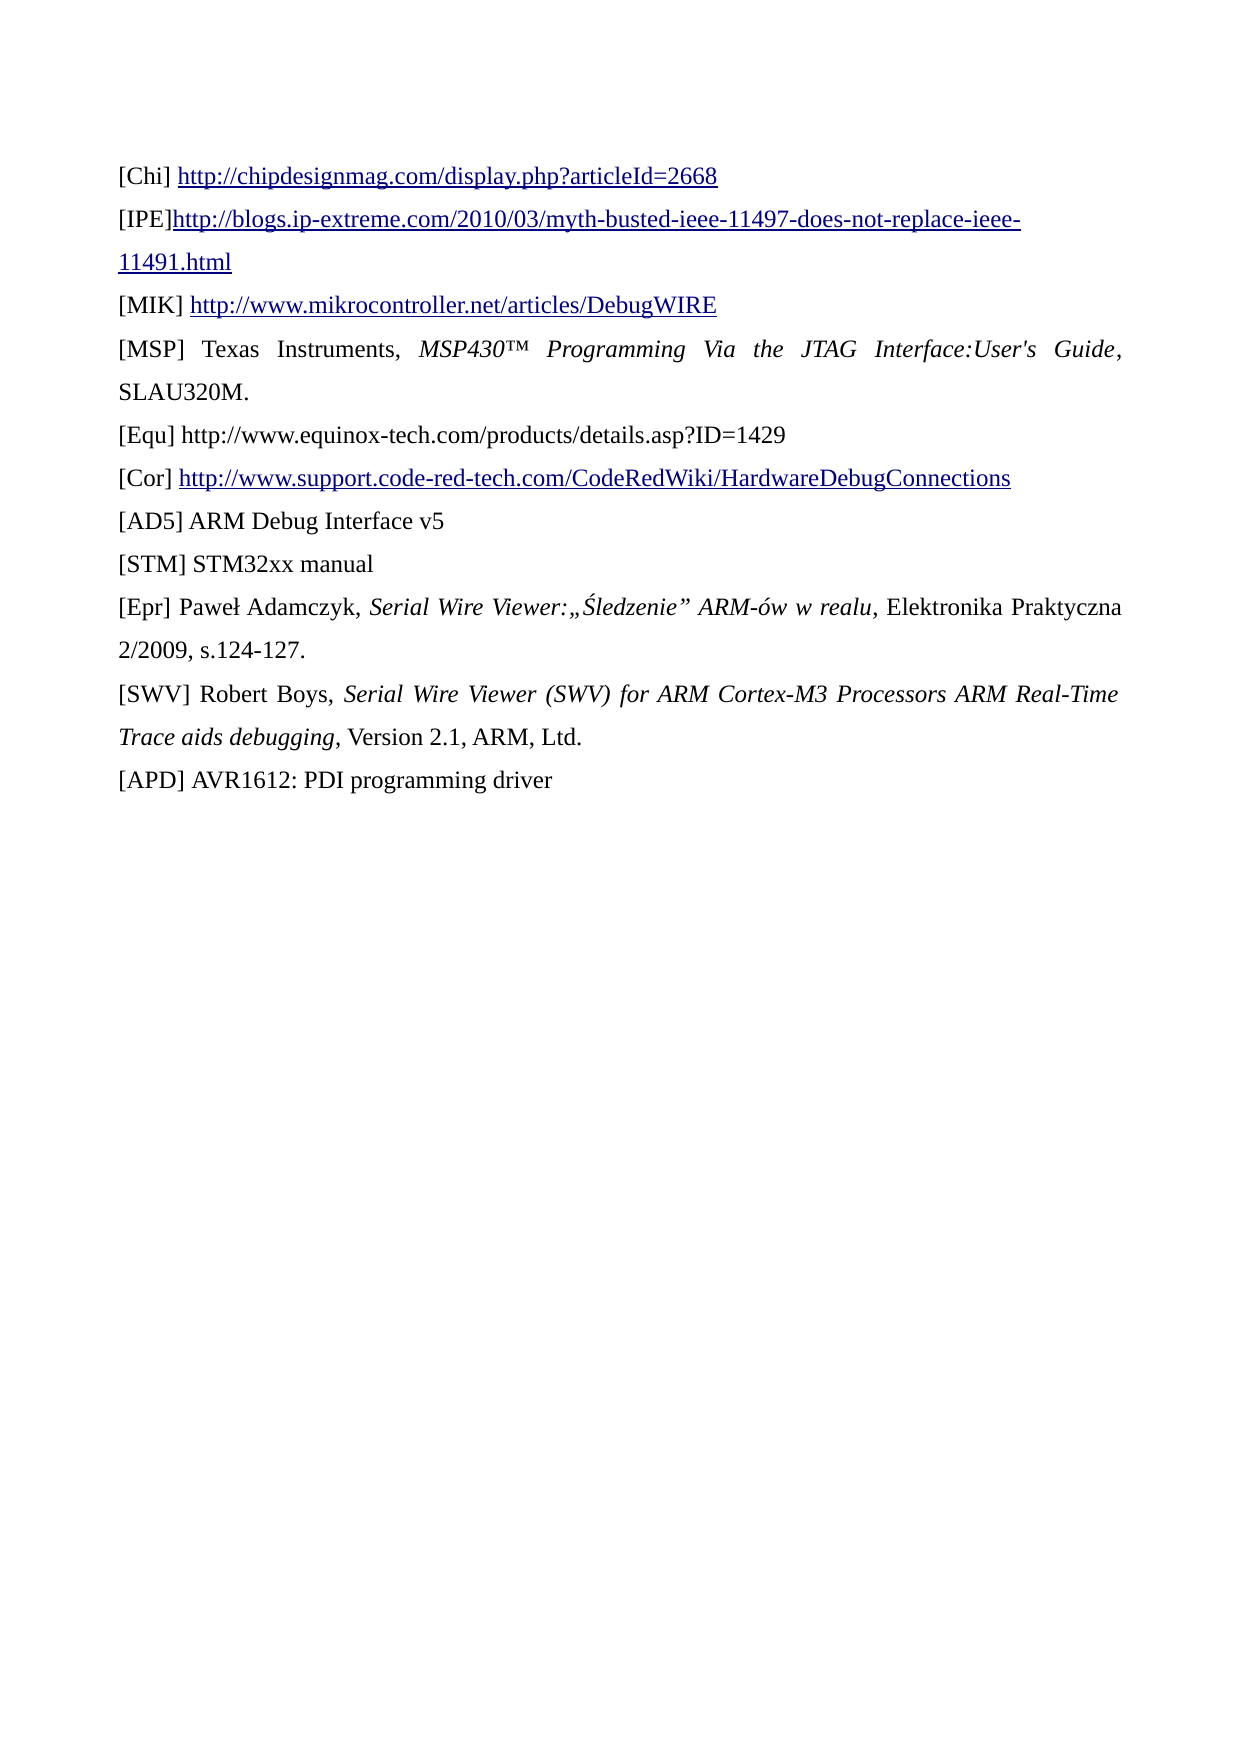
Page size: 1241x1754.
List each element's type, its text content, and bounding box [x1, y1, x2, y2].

text [Equ] http://www.equinox-tech.com/products/details.asp?ID=1429 [118, 420, 1122, 449]
text [Chi] http://chipdesignmag.com/display.php?articleId=2668 [118, 161, 1122, 190]
text [STM] STM32xx manual [118, 549, 1122, 578]
text [IPE]http://blogs.ip-extreme.com/2010/03/myth-busted-ieee-11497-does-not-replace-ieee-11491.html [118, 204, 1122, 276]
text [Cor] http://www.support.code-red-tech.com/CodeRedWiki/HardwareDebugConnections [118, 463, 1122, 492]
text [MIK] http://www.mikrocontroller.net/articles/DebugWIRE [118, 291, 1122, 319]
text [SWV] Robert Boys, Serial Wire Viewer (SWV) for ARM Cortex-M3 Processors ARM Real-Time Trace aids debugging, Version 2.1, ARM, Ltd. [118, 679, 1122, 751]
text [AD5] ARM Debug Interface v5 [118, 506, 1122, 535]
text [Epr] Paweł Adamczyk, Serial Wire Viewer:„Śledzenie” ARM-ów w realu, Elektronika Praktyczna 2/2009, s.124-127. [118, 592, 1122, 664]
text [APD] AVR1612: PDI programming driver [118, 765, 1122, 794]
text [MSP] Texas Instruments, MSP430™ Programming Via the JTAG Interface:User's Guide, SLAU320M. [118, 334, 1122, 406]
